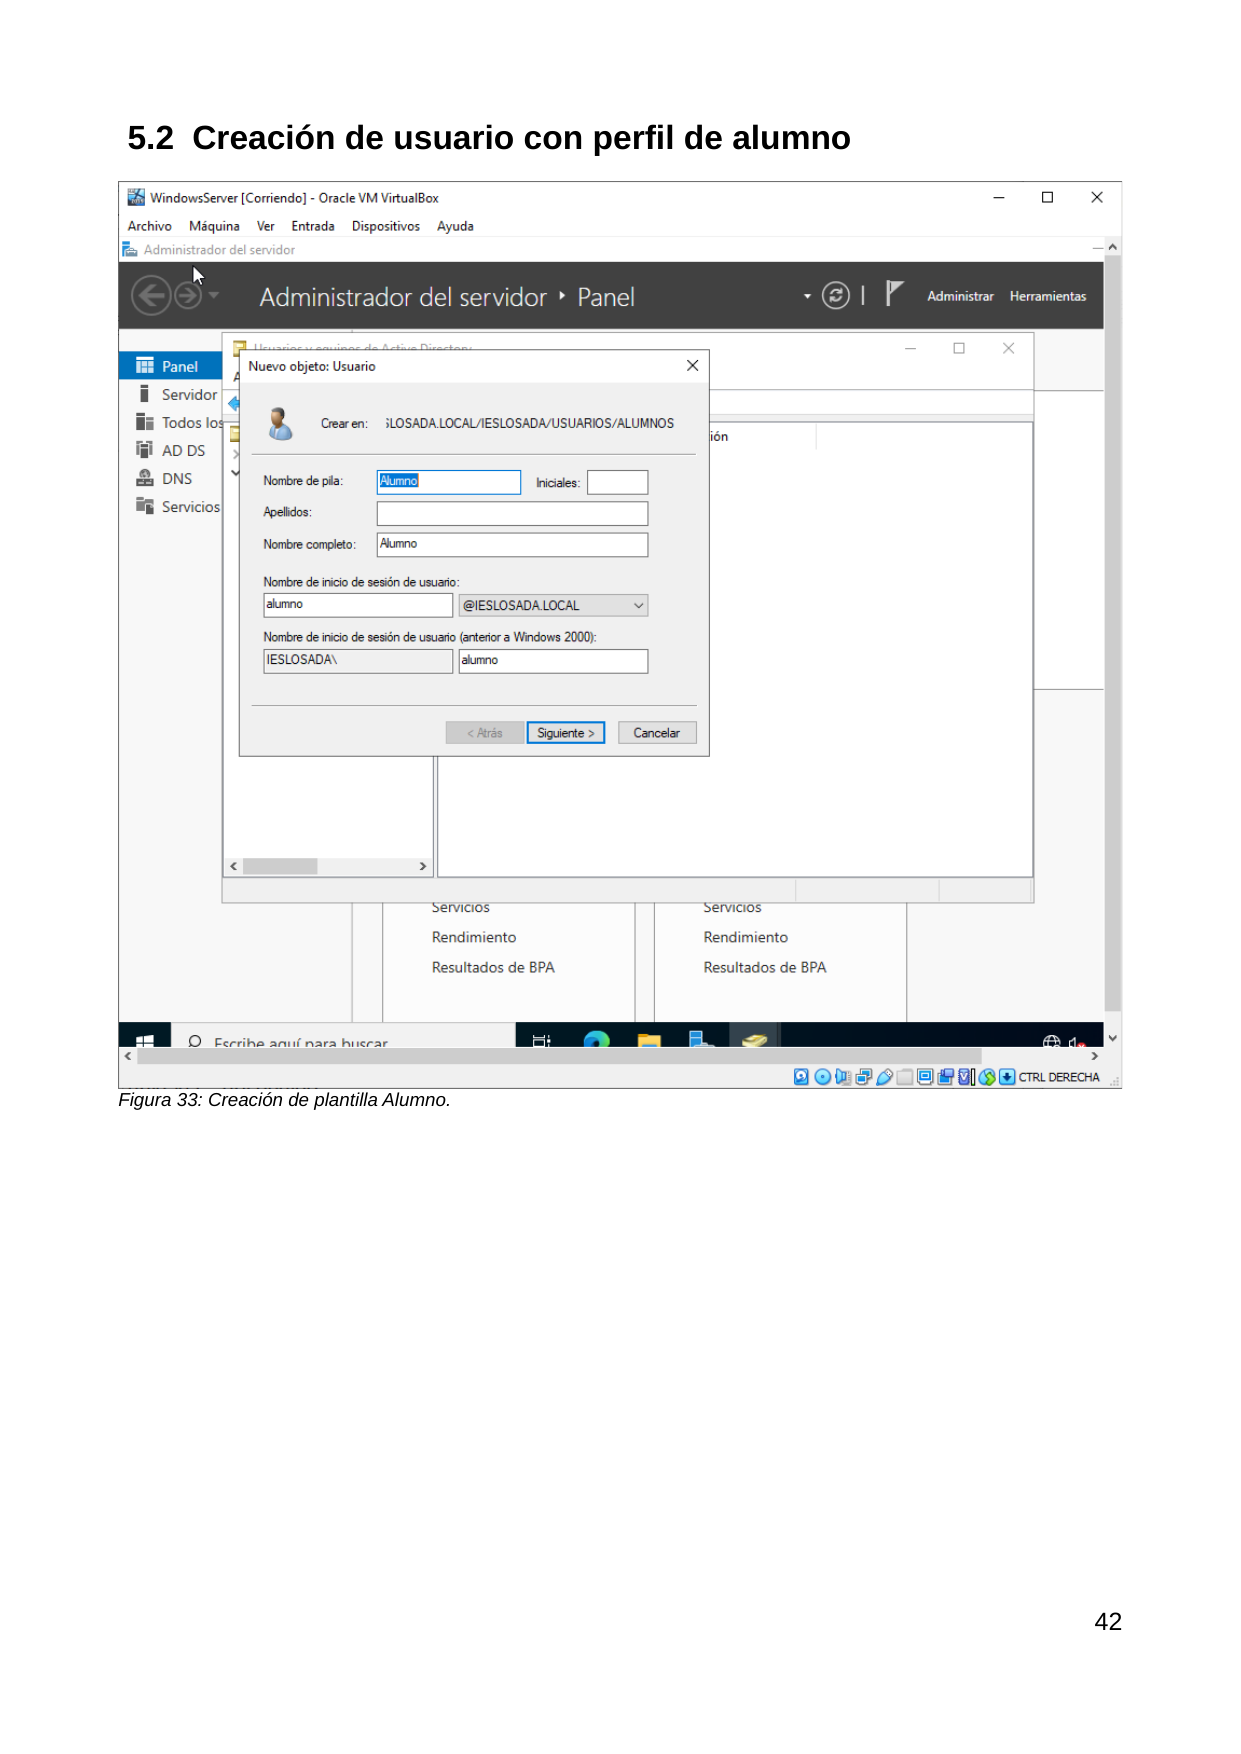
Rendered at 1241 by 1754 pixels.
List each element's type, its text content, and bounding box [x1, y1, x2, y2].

subtitle Creación de usuario con perfil de alumno [118, 118, 1122, 157]
picture [118, 181, 1123, 1089]
text Figura 33: Creación de plantilla Alumno. [118, 1089, 1122, 1110]
